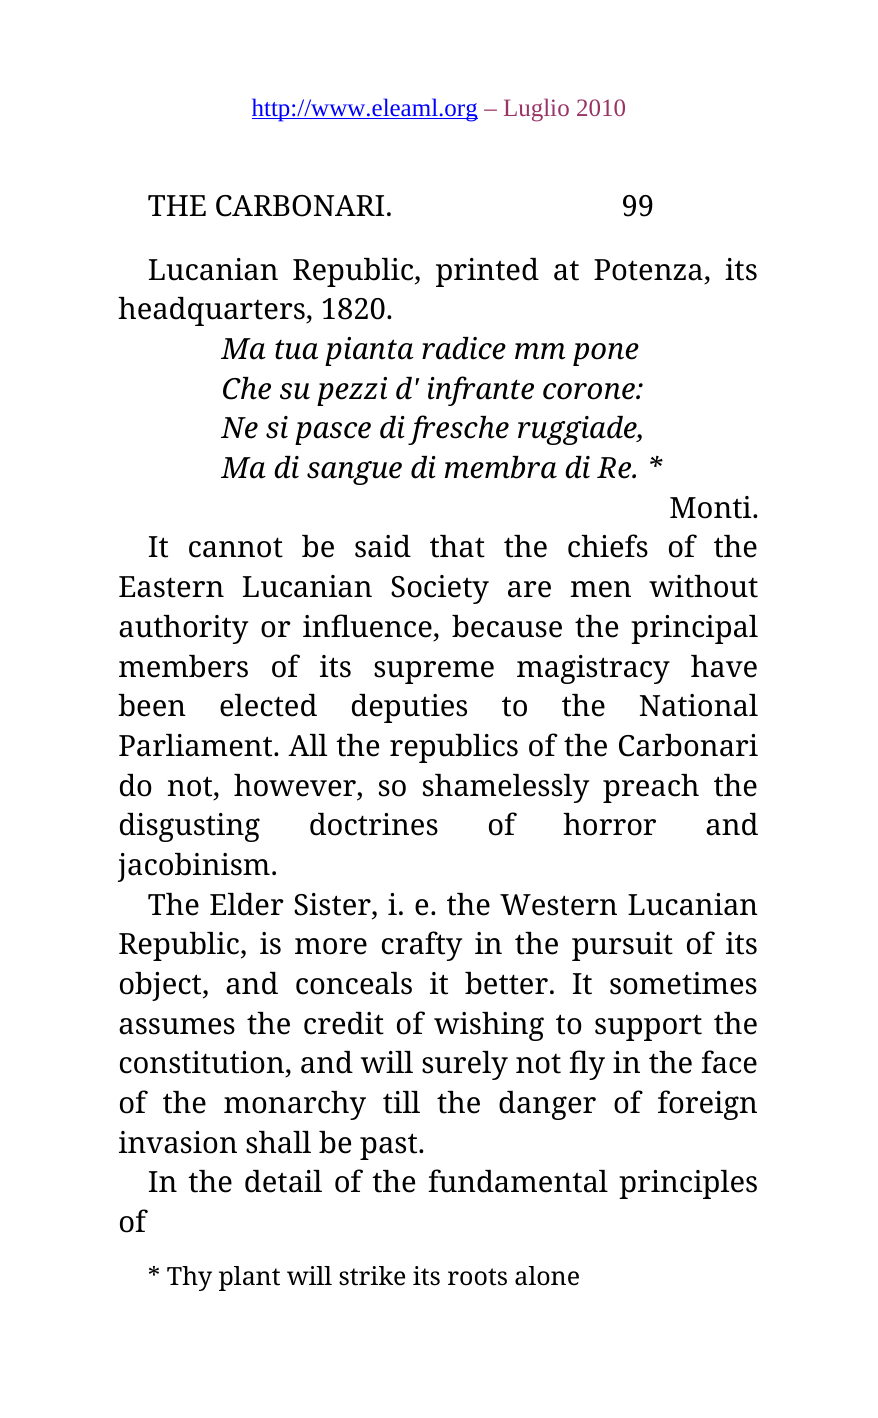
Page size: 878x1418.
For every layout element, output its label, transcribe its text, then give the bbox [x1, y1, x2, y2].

text THE CARBONARI. 99 [118, 185, 759, 225]
text Lucanian Republic, printed at Potenza, its headquarters, 1820. [118, 249, 759, 328]
text Ma tua pianta radice mm pone [192, 328, 759, 368]
text Ma di sangue di membra di Re. * [192, 447, 759, 487]
text Monti. [118, 487, 759, 527]
text Ne si pasce di fresche ruggiade, [192, 408, 759, 447]
text It cannot be said that the chiefs of the Eastern Lucanian Society are men without authority or influence, because the principal members of its supreme magistracy have been elected deputies to the National Parliament. All the republics of the Carbonari do not, however, so shamelessly preach the disgusting doctrines of horror and jacobinism. [118, 527, 759, 884]
text Che su pezzi d' infrante corone: [192, 368, 759, 408]
text * Thy plant will strike its roots alone [118, 1258, 759, 1292]
text The Elder Sister, i. e. the Western Lucanian Republic, is more crafty in the pursuit of its object, and conceals it better. It sometimes assumes the credit of wishing to support the constitution, and will surely not fly in the face of the monarchy till the danger of foreign invasion shall be past. [118, 884, 759, 1162]
text In the detail of the fundamental principles of [118, 1162, 759, 1241]
